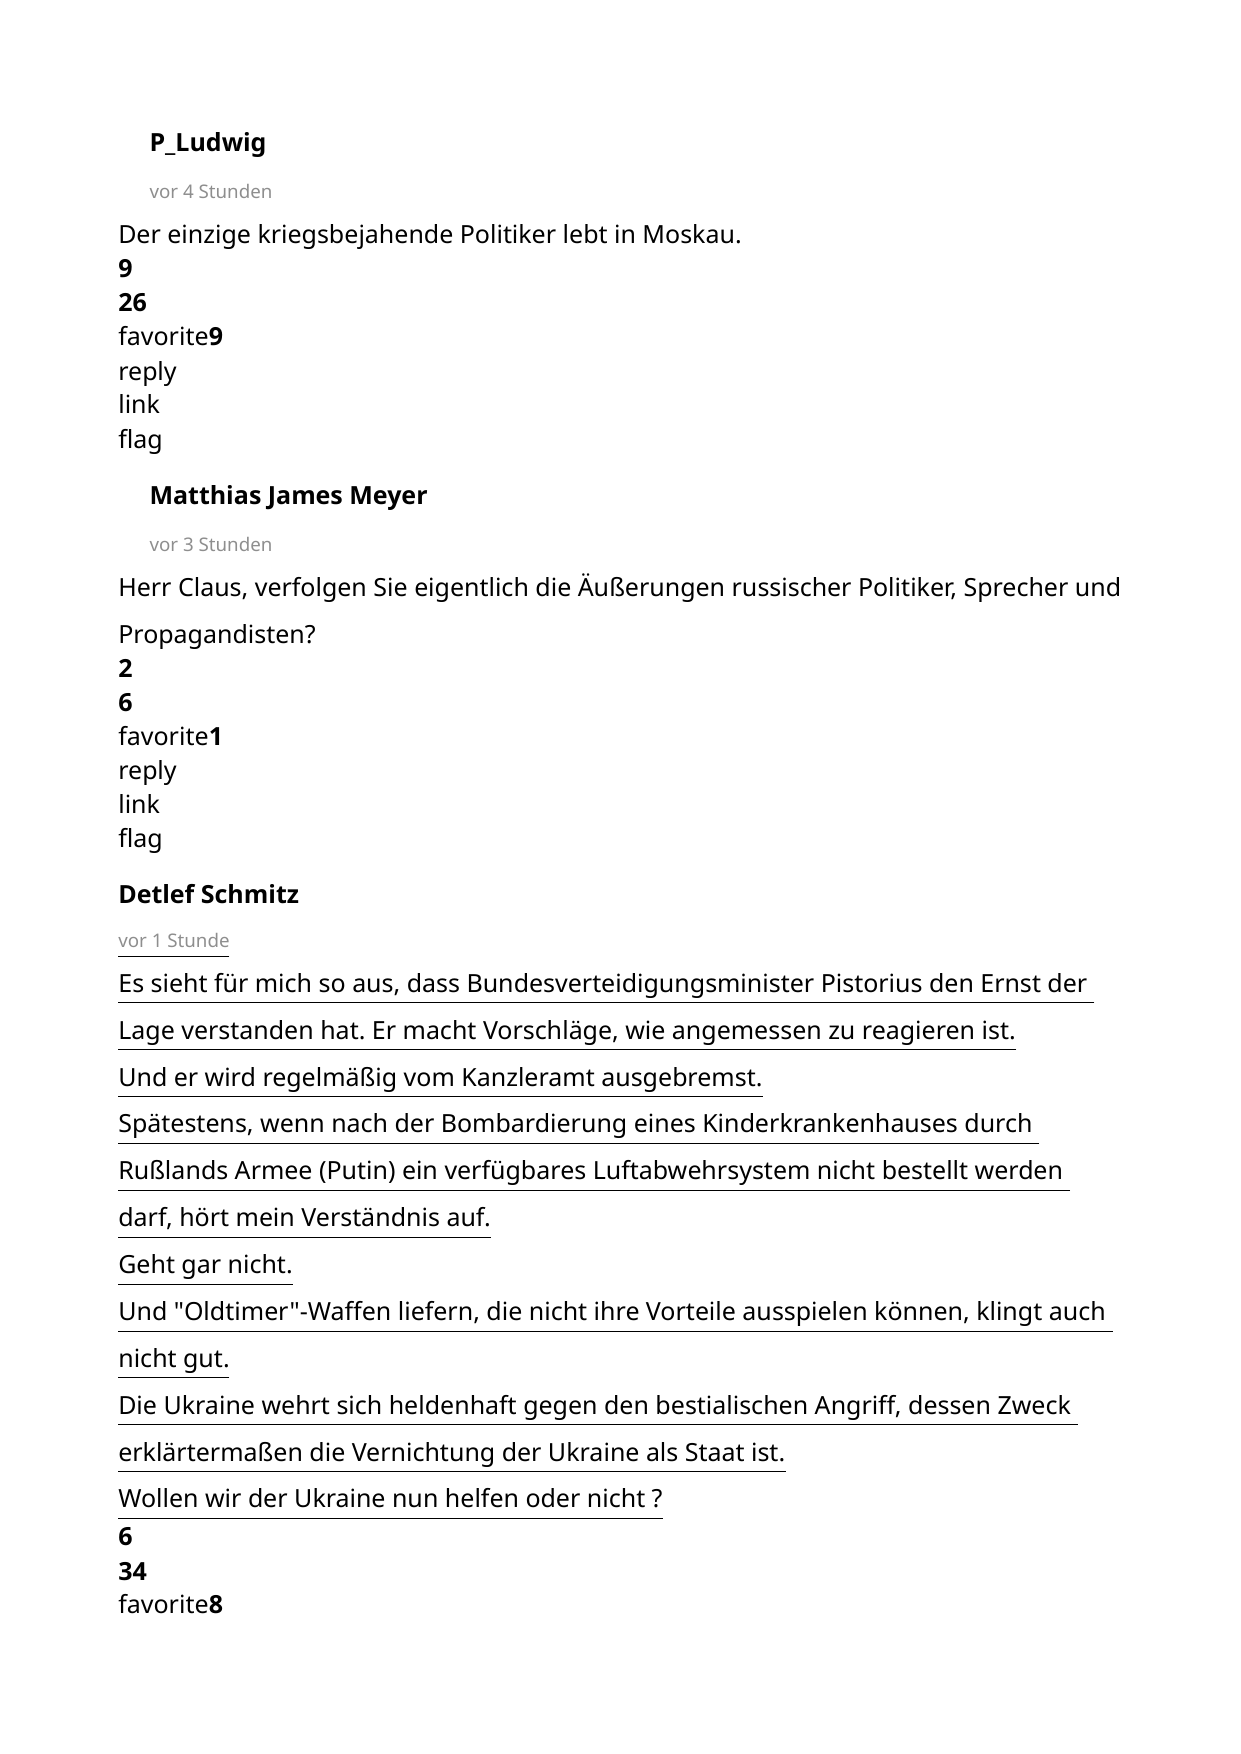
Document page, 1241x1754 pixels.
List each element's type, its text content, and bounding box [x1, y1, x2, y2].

text favorite1 [118, 719, 1122, 753]
text favorite9 [118, 319, 1122, 353]
text favorite8 [118, 1587, 1122, 1621]
text Matthias James Meyer [149, 471, 1114, 512]
text 2 [118, 651, 1122, 685]
text P_Ludwig [149, 118, 1114, 159]
text reply [118, 753, 1122, 787]
text 26 [118, 285, 1122, 319]
text 6 [118, 1519, 1122, 1553]
text vor 4 Stunden [149, 174, 1122, 204]
text Herr Claus, verfolgen Sie eigentlich die Äußerungen russischer Politiker, Sprecher und Propagandisten? [118, 557, 1122, 651]
text link [118, 787, 1122, 821]
text flag [118, 821, 1122, 855]
text Der einzige kriegsbejahende Politiker lebt in Moskau. [118, 204, 1122, 251]
text Es sieht für mich so aus, dass Bundesverteidigungsminister Pistorius den Ernst der Lage verstanden hat. Er macht Vorschläge, wie angemessen zu reagieren ist. Und er wird regelmäßig vom Kanzleramt ausgebremst. Spätestens, wenn nach der Bombardierung eines Kinderkrankenhauses durch Rußlands Armee (Putin) ein verfügbares Luftabwehrsystem nicht bestellt werden darf, hört mein Verständnis auf. Geht gar nicht. Und "Oldtimer"-Waffen liefern, die nicht ihre Vorteile ausspielen können, klingt auch nicht gut. Die Ukraine wehrt sich heldenhaft gegen den bestialischen Angriff, dessen Zweck erklärtermaßen die Vernichtung der Ukraine als Staat ist. Wollen wir der Ukraine nun helfen oder nicht ? [118, 957, 1122, 1519]
text reply [118, 353, 1122, 387]
text Detlef Schmitz [118, 871, 1114, 911]
text 6 [118, 685, 1122, 719]
text vor 1 Stunde [118, 927, 1122, 957]
text 34 [118, 1553, 1122, 1587]
text link [118, 387, 1122, 421]
text flag [118, 421, 1122, 455]
text 9 [118, 251, 1122, 285]
text vor 3 Stunden [149, 527, 1122, 557]
